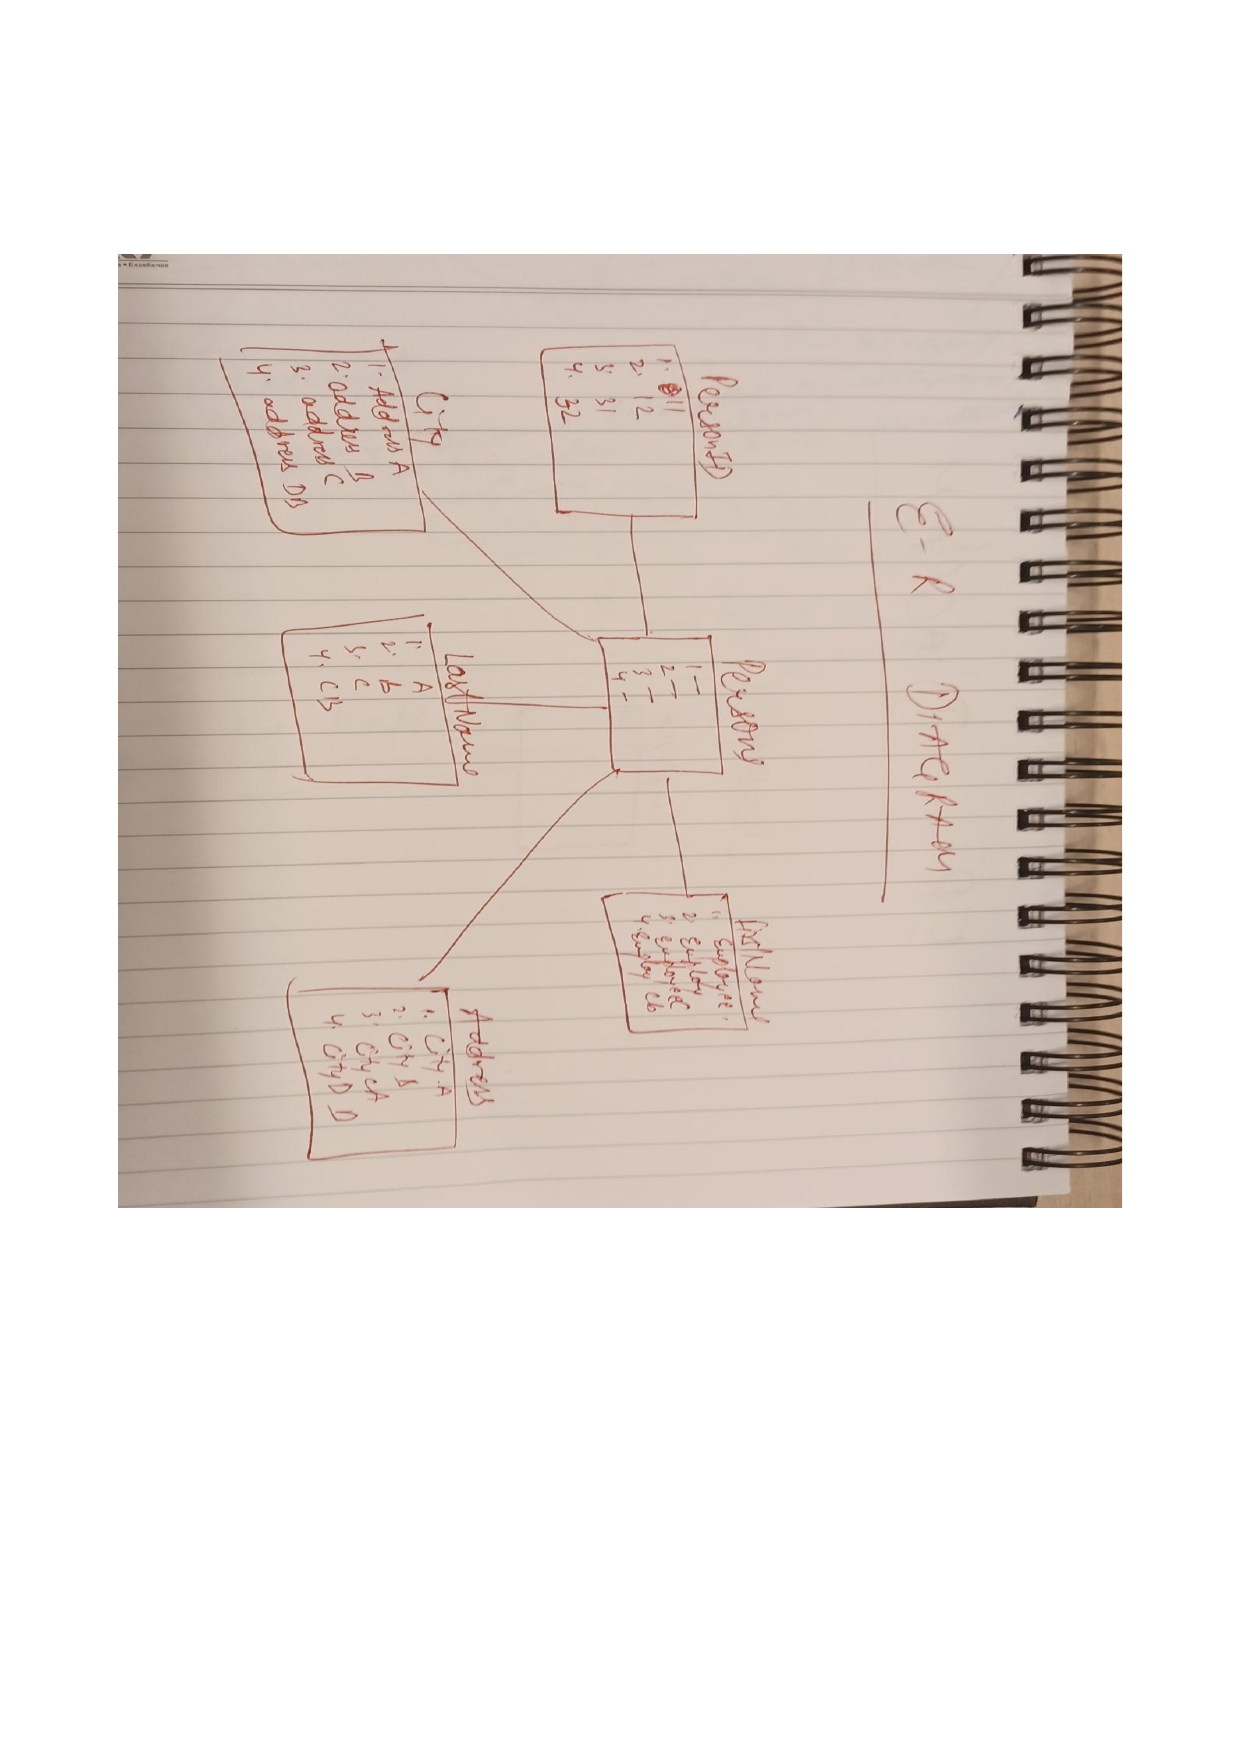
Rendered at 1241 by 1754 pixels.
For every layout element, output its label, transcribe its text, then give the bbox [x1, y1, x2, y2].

picture [118, 254, 1123, 1208]
text Use of Foreign Key and inner join: [118, 1208, 1122, 1616]
